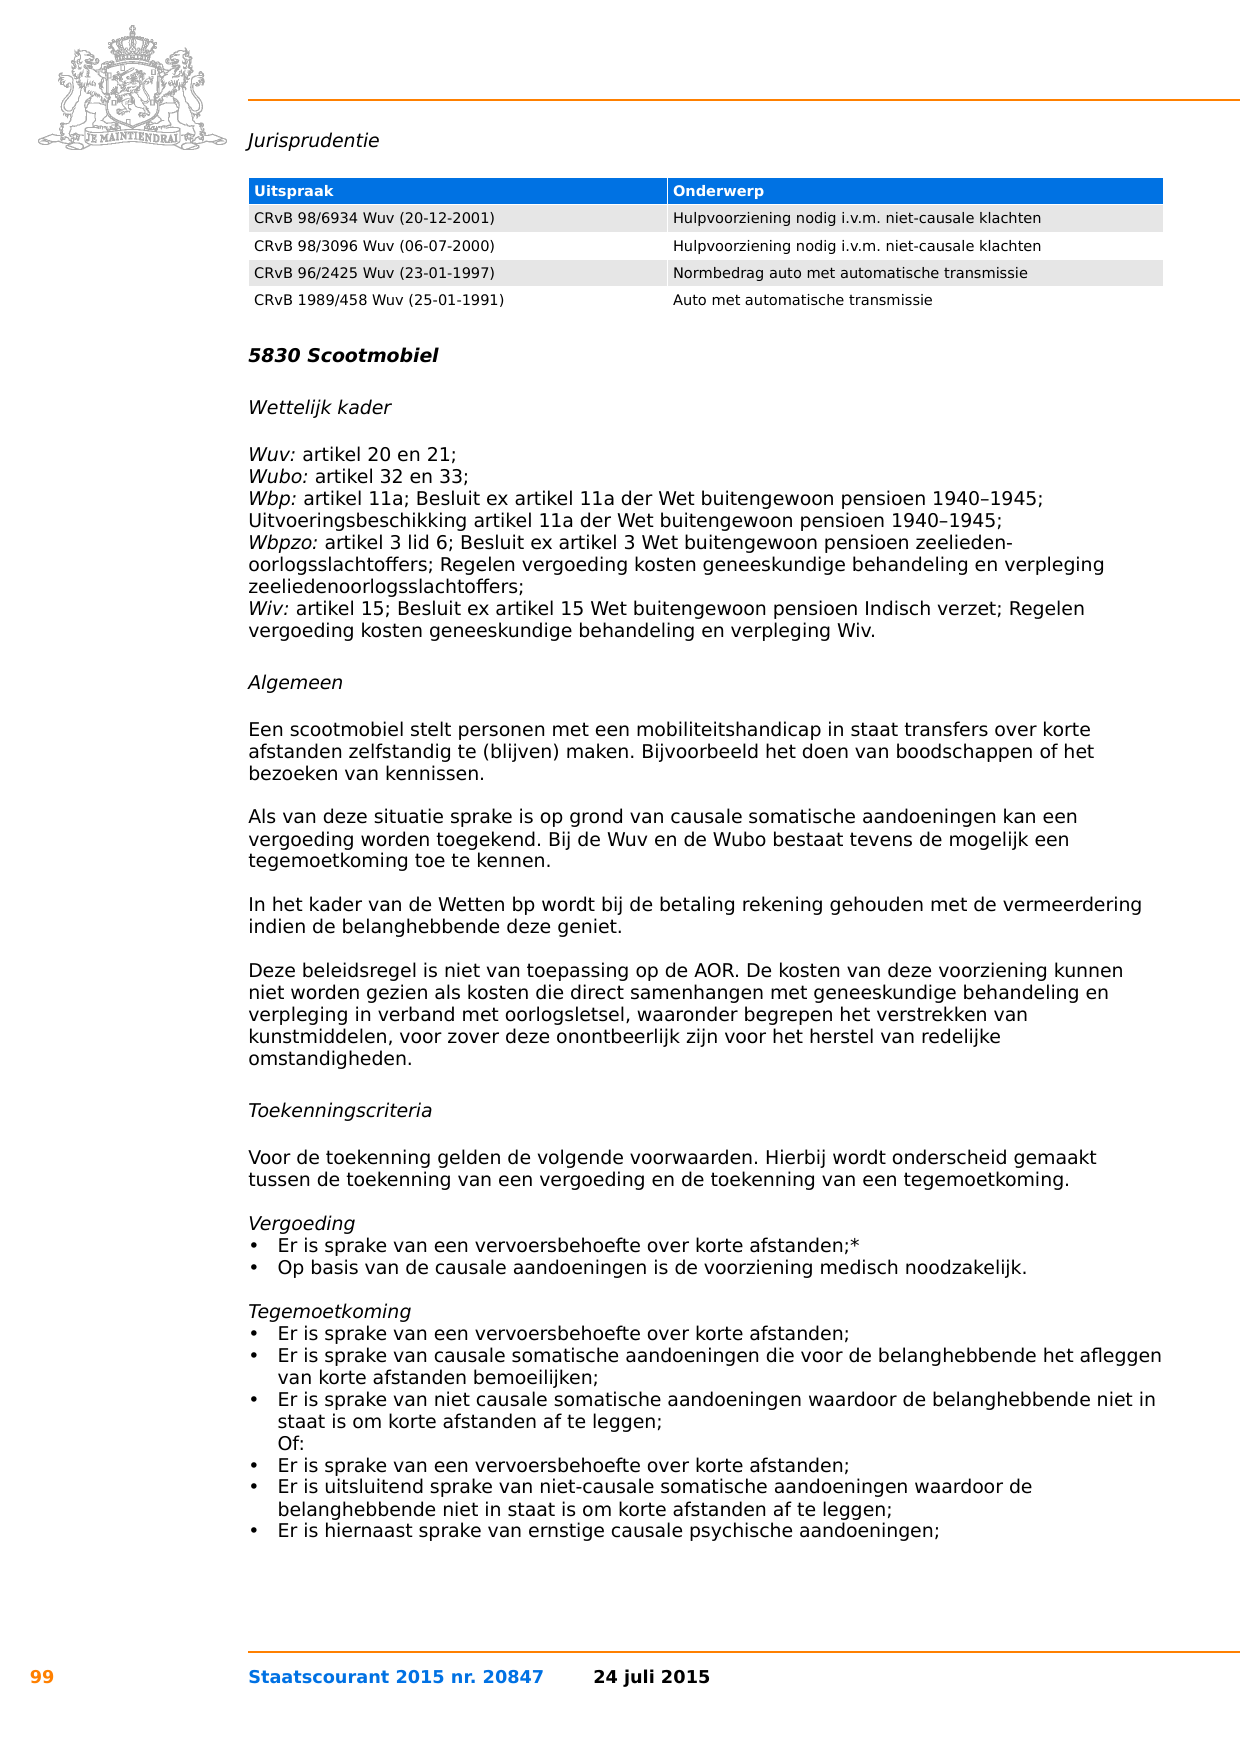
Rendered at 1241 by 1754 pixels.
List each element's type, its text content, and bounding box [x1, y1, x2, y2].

subtitle 5830 Scootmobiel [248, 345, 1163, 367]
text • Op basis van de causale aandoeningen is de voorziening medisch noodzakelijk. [248, 1257, 1163, 1279]
text In het kader van de Wetten bp wordt bij de betaling rekening gehouden met de vermeerdering indien de belanghebbende deze geniet. [248, 894, 1163, 938]
text • Er is uitsluitend sprake van niet-causale somatische aandoeningen waardoor de belanghebbende niet in staat is om korte afstanden af te leggen; [248, 1476, 1163, 1520]
text Wiv: artikel 15; Besluit ex artikel 15 Wet buitengewoon pensioen Indisch verzet; Regelen vergoeding kosten geneeskundige behandeling en verpleging Wiv. [248, 598, 1163, 642]
table_cell CRvB 96/2425 Wuv (23-01-1997) [249, 260, 667, 286]
table_header Uitspraak [249, 178, 667, 204]
text Een scootmobiel stelt personen met een mobiliteitshandicap in staat transfers over korte afstanden zelfstandig te (blijven) maken. Bijvoorbeeld het doen van boodschappen of het bezoeken van kennissen. [248, 719, 1163, 784]
text Deze beleidsregel is niet van toepassing op de AOR. De kosten van deze voorziening kunnen niet worden gezien als kosten die direct samenhangen met geneeskundige behandeling en verpleging in verband met oorlogsletsel, waaronder begrepen het verstrekken van kunstmiddelen, voor zover deze onontbeerlijk zijn voor het herstel van redelijke omstandigheden. [248, 960, 1163, 1070]
text • Er is sprake van een vervoersbehoefte over korte afstanden; [248, 1454, 1163, 1476]
table_cell CRvB 98/6934 Wuv (20-12-2001) [249, 205, 667, 232]
subtitle Jurisprudentie [248, 130, 1163, 152]
text • Er is hiernaast sprake van ernstige causale psychische aandoeningen; [248, 1520, 1163, 1542]
table_cell Normbedrag auto met automatische transmissie [668, 260, 1163, 286]
text • Er is sprake van causale somatische aandoeningen die voor de belanghebbende het afleggen van korte afstanden bemoeilijken; [248, 1344, 1163, 1388]
text • Er is sprake van niet causale somatische aandoeningen waardoor de belanghebbende niet in staat is om korte afstanden af te leggen; [248, 1388, 1163, 1432]
table_cell Hulpvoorziening nodig i.v.m. niet-causale klachten [668, 233, 1163, 259]
text Wbp: artikel 11a; Besluit ex artikel 11a der Wet buitengewoon pensioen 1940–1945; Uitvoeringsbeschikking artikel 11a der Wet buitengewoon pensioen 1940–1945; [248, 488, 1163, 532]
text Voor de toekenning gelden de volgende voorwaarden. Hierbij wordt onderscheid gemaakt tussen de toekenning van een vergoeding en de toekenning van een tegemoetkoming. [248, 1147, 1163, 1191]
text Wubo: artikel 32 en 33; [248, 466, 1163, 488]
table_header Onderwerp [668, 178, 1163, 204]
text • Er is sprake van een vervoersbehoefte over korte afstanden; [248, 1323, 1163, 1344]
subtitle Algemeen [248, 672, 1163, 694]
subtitle Tegemoetkoming [248, 1301, 1163, 1323]
text Wuv: artikel 20 en 21; [248, 444, 1163, 466]
text • Er is sprake van een vervoersbehoefte over korte afstanden;* [248, 1235, 1163, 1257]
text Als van deze situatie sprake is op grond van causale somatische aandoeningen kan een vergoeding worden toegekend. Bij de Wuv en de Wubo bestaat tevens de mogelijk een tegemoetkoming toe te kennen. [248, 806, 1163, 872]
text Wbpzo: artikel 3 lid 6; Besluit ex artikel 3 Wet buitengewoon pensioen zeelieden-oorlogsslachtoffers; Regelen vergoeding kosten geneeskundige behandeling en verpleging zeeliedenoorlogsslachtoffers; [248, 532, 1163, 598]
table_cell CRvB 98/3096 Wuv (06-07-2000) [249, 233, 667, 259]
text Of: [277, 1432, 1163, 1454]
picture [38, 25, 227, 150]
subtitle Toekenningscriteria [248, 1100, 1163, 1122]
table_cell Auto met automatische transmissie [668, 288, 1163, 314]
subtitle Vergoeding [248, 1213, 1163, 1235]
subtitle Wettelijk kader [248, 397, 1163, 419]
table_cell Hulpvoorziening nodig i.v.m. niet-causale klachten [668, 205, 1163, 232]
table_cell CRvB 1989/458 Wuv (25-01-1991) [249, 288, 667, 314]
